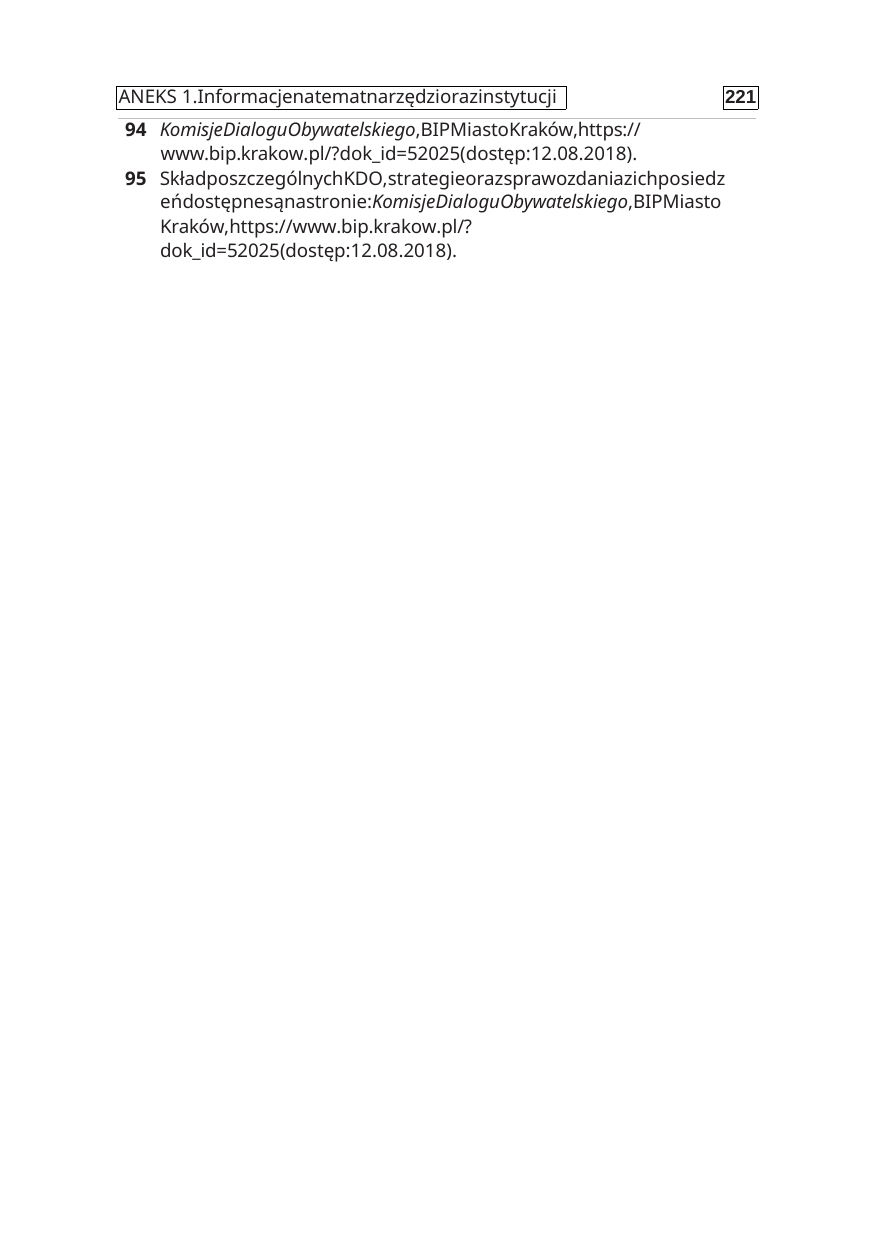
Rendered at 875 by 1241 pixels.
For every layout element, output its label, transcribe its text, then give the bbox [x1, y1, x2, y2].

list SkładposzczególnychKDO,strategieorazsprawozdaniazichposiedzeńdostępnesąnastronie:KomisjeDialoguObywatelskiego,BIPMiastoKraków,https://www.bip.krakow.pl/?dok_id=52025(dostęp:12.08.2018). [125, 166, 732, 263]
list KomisjeDialoguObywatelskiego,BIPMiastoKraków,https://www.bip.krakow.pl/?dok_id=52025(dostęp:12.08.2018). [125, 117, 742, 166]
